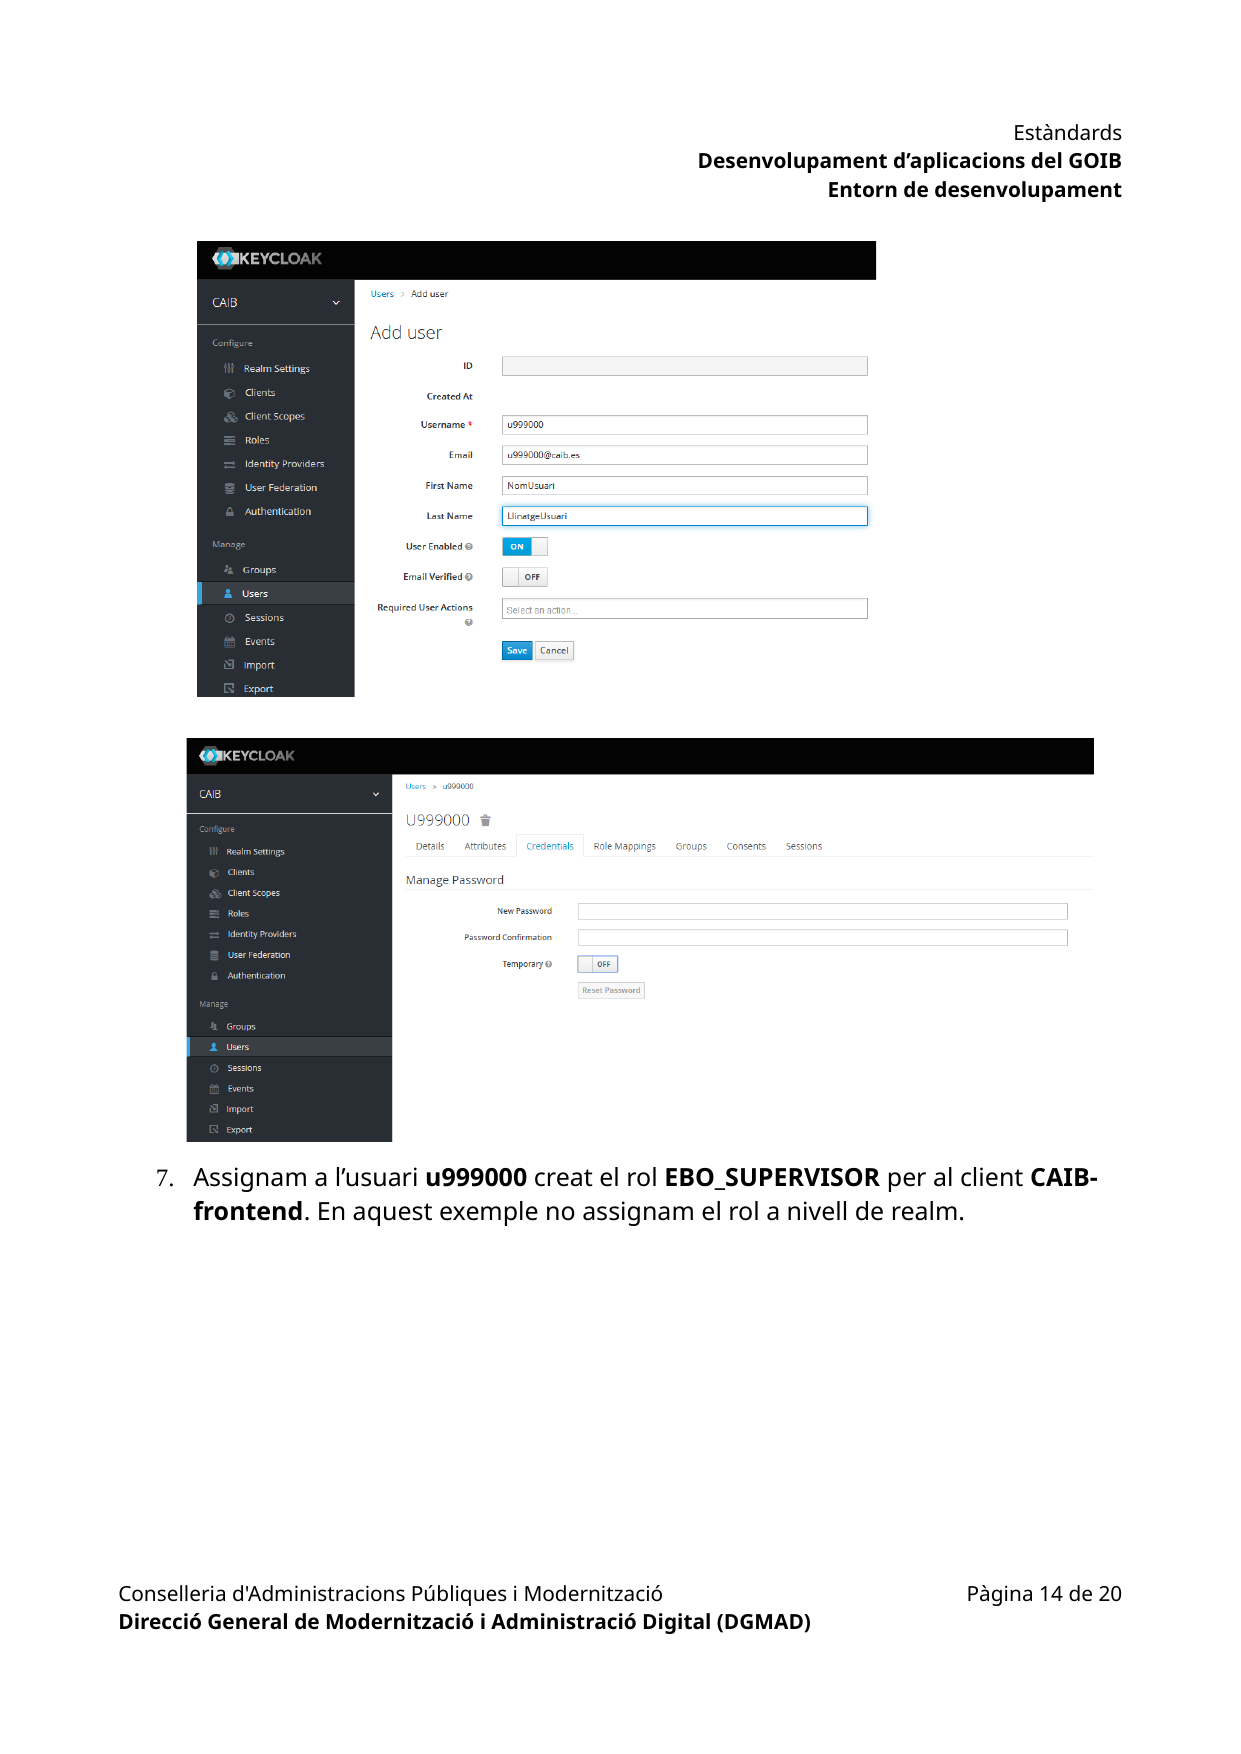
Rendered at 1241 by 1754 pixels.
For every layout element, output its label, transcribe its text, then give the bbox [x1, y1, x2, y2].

picture [186, 738, 1094, 1142]
list Assignam a l’usuari u999000 creat el rol EBO_SUPERVISOR per al client CAIB-frontend. En aquest exemple no assignam el rol a nivell de realm. [156, 725, 1122, 1227]
picture [197, 241, 877, 697]
